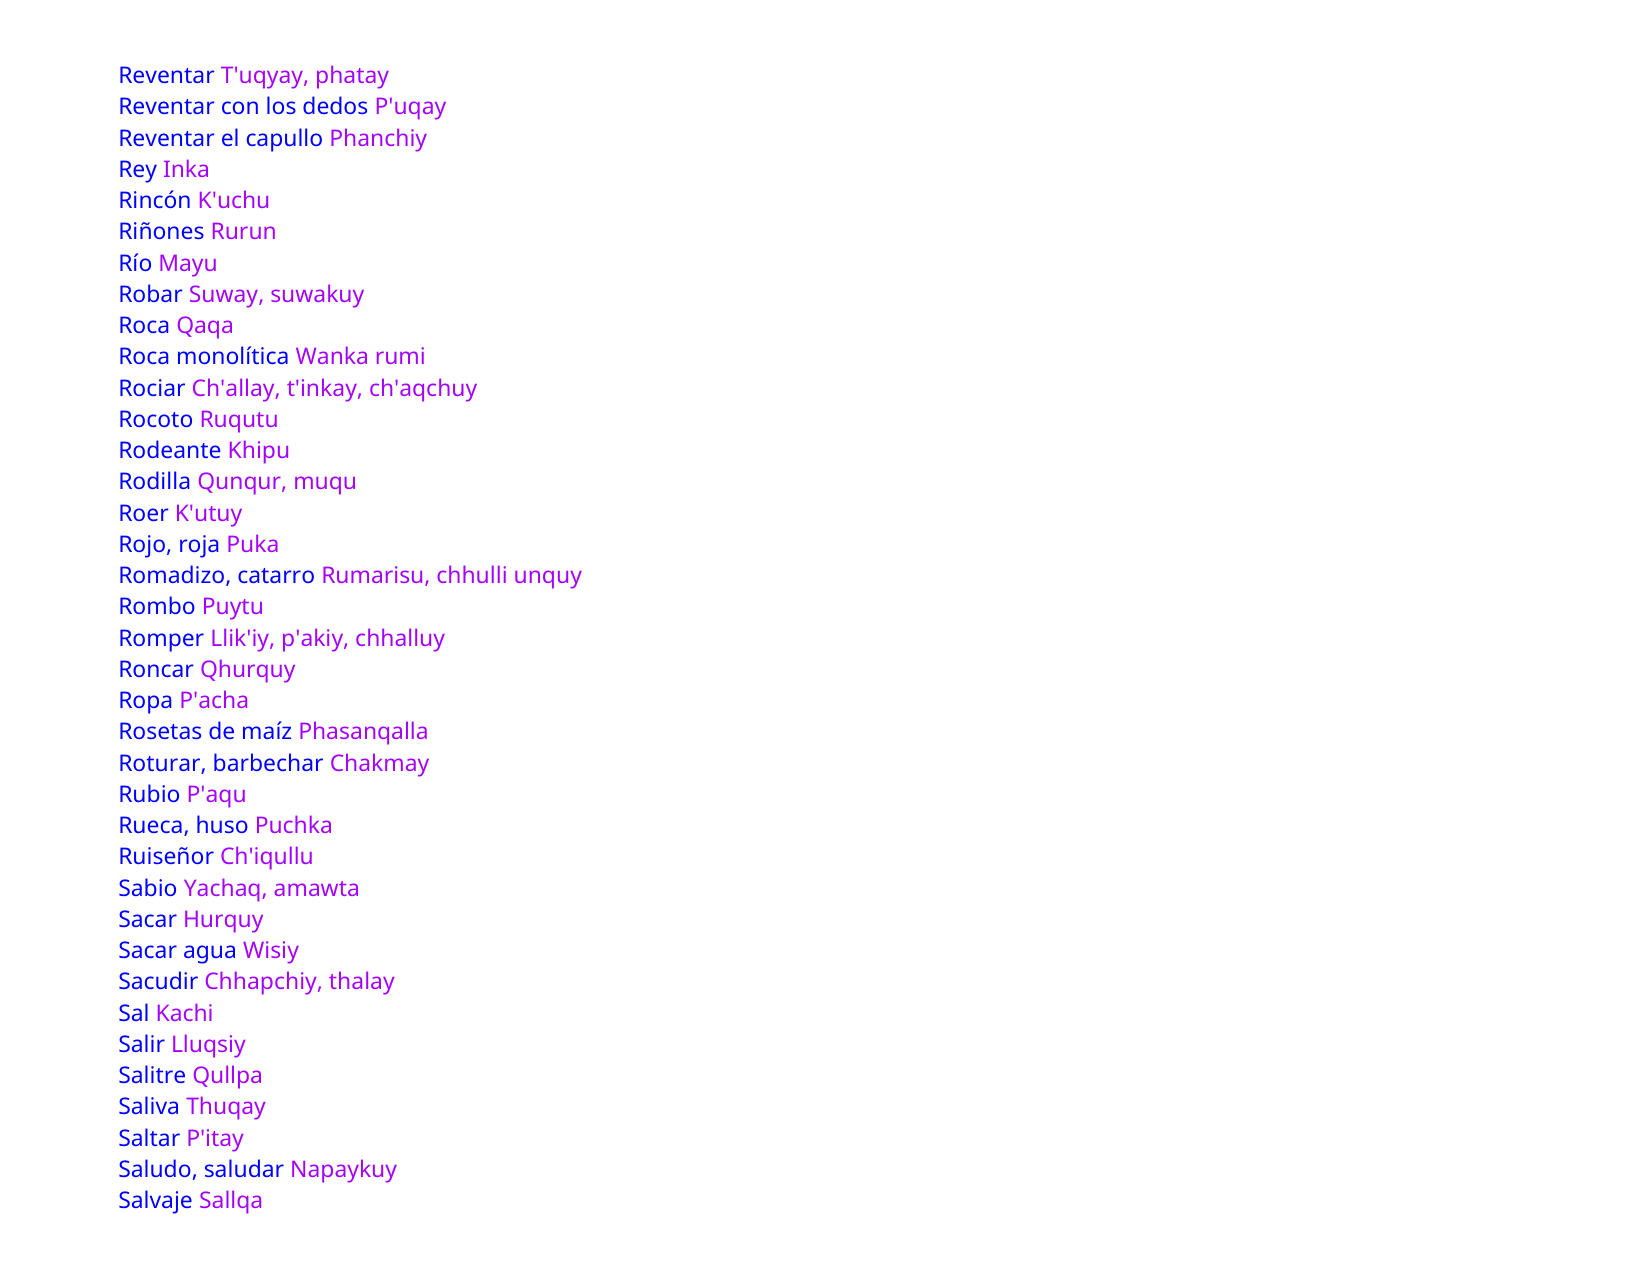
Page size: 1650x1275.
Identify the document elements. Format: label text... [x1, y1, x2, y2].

text Romper Llik'iy, p'akiy, chhalluy [118, 622, 1591, 653]
text Reventar el capullo Phanchiy [118, 122, 1591, 153]
text Salitre Qullpa [118, 1059, 1591, 1090]
text Rojo, roja Puka [118, 528, 1591, 559]
text Roturar, barbechar Chakmay [118, 747, 1591, 778]
text Río Mayu [118, 247, 1591, 278]
text Rincón K'uchu [118, 184, 1591, 215]
text Reventar T'uqyay, phatay [118, 59, 1591, 90]
text Robar Suway, suwakuy [118, 278, 1591, 309]
text Rueca, huso Puchka [118, 809, 1591, 840]
text Rey Inka [118, 153, 1591, 184]
text Roer K'utuy [118, 497, 1591, 528]
text Rubio P'aqu [118, 778, 1591, 809]
text Roca monolítica Wanka rumi [118, 340, 1591, 372]
text Rombo Puytu [118, 590, 1591, 622]
text Rosetas de maíz Phasanqalla [118, 715, 1591, 747]
text Saludo, saludar Napaykuy [118, 1153, 1591, 1184]
text Rociar Ch'allay, t'inkay, ch'aqchuy [118, 372, 1591, 403]
text Riñones Rurun [118, 215, 1591, 247]
text Saliva Thuqay [118, 1090, 1591, 1122]
text Ruiseñor Ch'iqullu [118, 840, 1591, 872]
text Romadizo, catarro Rumarisu, chhulli unquy [118, 559, 1591, 590]
text Rodilla Qunqur, muqu [118, 465, 1591, 497]
text Salvaje Sallqa [118, 1184, 1591, 1215]
text Rocoto Ruqutu [118, 403, 1591, 434]
text Roncar Qhurquy [118, 653, 1591, 684]
text Ropa P'acha [118, 684, 1591, 715]
text Sacar Hurquy [118, 903, 1591, 934]
text Reventar con los dedos P'uqay [118, 90, 1591, 122]
text Salir Lluqsiy [118, 1028, 1591, 1059]
text Sal Kachi [118, 997, 1591, 1028]
text Rodeante Khipu [118, 434, 1591, 465]
text Saltar P'itay [118, 1122, 1591, 1153]
text Sacar agua Wisiy [118, 934, 1591, 965]
text Sabio Yachaq, amawta [118, 872, 1591, 903]
text Sacudir Chhapchiy, thalay [118, 965, 1591, 997]
text Roca Qaqa [118, 309, 1591, 340]
